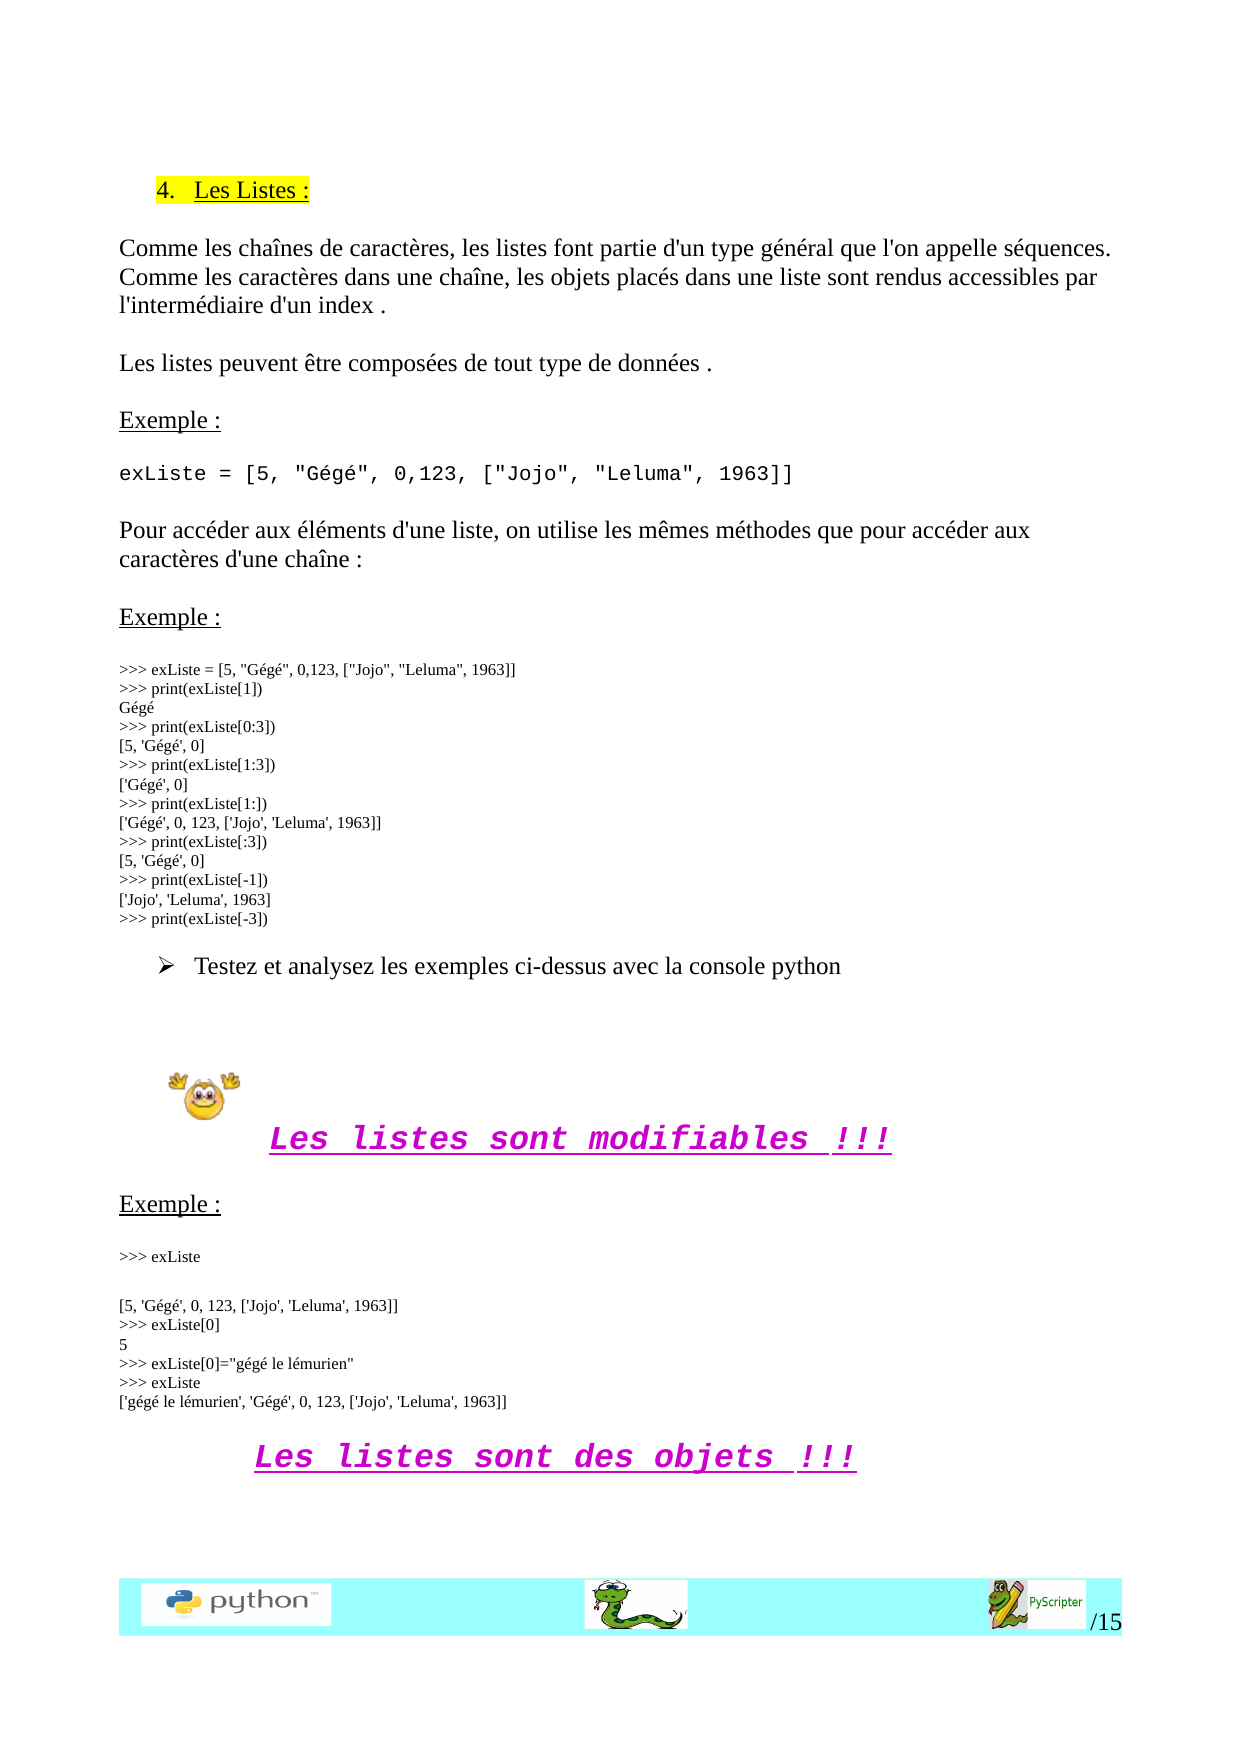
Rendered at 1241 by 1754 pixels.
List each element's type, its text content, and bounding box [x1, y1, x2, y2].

text ['gégé le lémurien', 'Gégé', 0, 123, ['Jojo', 'Leluma', 1963]] [119, 1392, 1122, 1411]
text Exemple : [119, 406, 1122, 434]
list Les listes sont des objets !!! [156, 1440, 1122, 1477]
text Exemple : [119, 1189, 1122, 1218]
text [5, 'Gégé', 0] [119, 736, 1122, 755]
text >>> exListe[0] [119, 1315, 1122, 1334]
text Les listes sont modifiables !!! [119, 1037, 1122, 1159]
text Pour accéder aux éléments d'une liste, on utilise les mêmes méthodes que pour accéder aux caractères d'une chaîne : [119, 516, 1122, 573]
text >>> print(exListe[-1]) [119, 870, 1122, 889]
text >>> exListe[0]="gégé le lémurien" [119, 1353, 1122, 1373]
text [5, 'Gégé', 0] [119, 851, 1122, 870]
text ['Jojo', 'Leluma', 1963] [119, 889, 1122, 908]
text 5 [119, 1334, 1122, 1353]
text Les listes peuvent être composées de tout type de données . [119, 348, 1122, 377]
text >>> print(exListe[1]) [119, 678, 1122, 698]
text >>> print(exListe[0:3]) [119, 717, 1122, 736]
list Testez et analysez les exemples ci-dessus avec la console python [156, 951, 1122, 980]
text >>> exListe [119, 1373, 1122, 1392]
list Les Listes : [156, 176, 1122, 204]
text ['Gégé', 0] [119, 774, 1122, 793]
text >>> print(exListe[-3]) [119, 908, 1122, 928]
text exListe = [5, "Gégé", 0,123, ["Jojo", "Leluma", 1963]] [119, 463, 1122, 487]
text [5, 'Gégé', 0, 123, ['Jojo', 'Leluma', 1963]] [119, 1296, 1122, 1315]
text Gégé [119, 698, 1122, 717]
text >>> exListe = [5, "Gégé", 0,123, ["Jojo", "Leluma", 1963]] [119, 659, 1122, 678]
text >>> print(exListe[1:]) [119, 793, 1122, 813]
text Exemple : [119, 602, 1122, 631]
text >>> exListe [119, 1247, 1122, 1266]
picture [584, 1580, 688, 1629]
text ['Gégé', 0, 123, ['Jojo', 'Leluma', 1963]] [119, 813, 1122, 832]
text >>> print(exListe[1:3]) [119, 755, 1122, 774]
picture [168, 1071, 241, 1122]
text >>> print(exListe[:3]) [119, 832, 1122, 851]
picture [988, 1580, 1087, 1629]
picture [141, 1583, 332, 1626]
text Comme les chaînes de caractères, les listes font partie d'un type général que l'on appelle séquences. Comme les caractères dans une chaîne, les objets placés dans une liste sont rendus accessibles par l'intermédiaire d'un index . [119, 233, 1122, 319]
